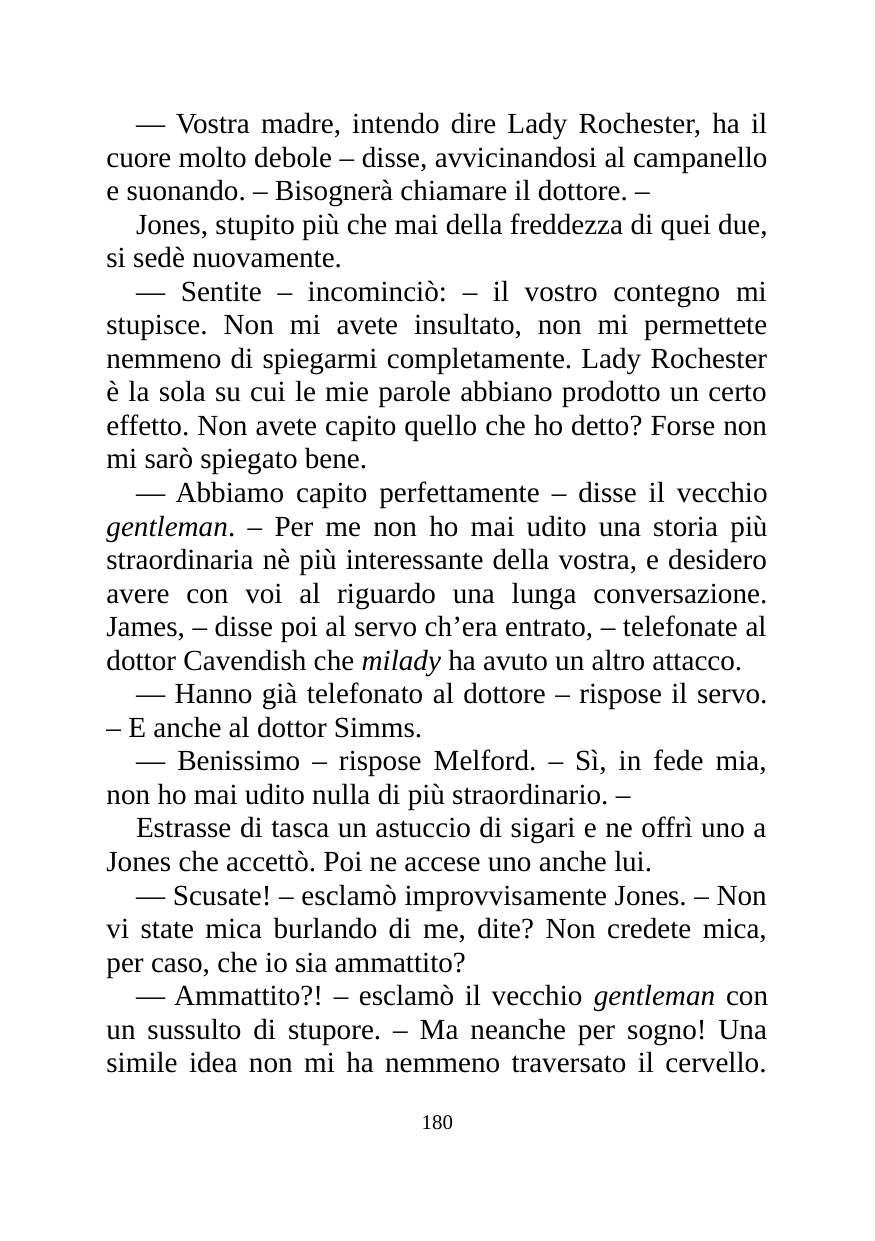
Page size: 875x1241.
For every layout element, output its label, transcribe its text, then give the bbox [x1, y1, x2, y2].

text — Abbiamo capito perfettamente – disse il vecchio gentleman. – Per me non ho mai udito una storia più straordinaria nè più interessante della vostra, e desidero avere con voi al riguardo una lunga conversazione. James, – disse poi al servo ch’era entrato, – telefonate al dottor Cavendish che milady ha avuto un altro attacco. [106, 475, 768, 676]
text — Ammattito?! – esclamò il vecchio gentleman con un sussulto di stupore. – Ma neanche per sogno! Una simile idea non mi ha nemmeno traversato il cervello. [106, 978, 768, 1079]
text — Scusate! – esclamò improvvisamente Jones. – Non vi state mica burlando di me, dite? Non credete mica, per caso, che io sia ammattito? [106, 878, 768, 978]
text — Sentite – incominciò: – il vostro contegno mi stupisce. Non mi avete insultato, non mi permettete nemmeno di spiegarmi completamente. Lady Rochester è la sola su cui le mie parole abbiano prodotto un certo effetto. Non avete capito quello che ho detto? Forse non mi sarò spiegato bene. [106, 274, 768, 475]
text Estrasse di tasca un astuccio di sigari e ne offrì uno a Jones che accettò. Poi ne accese uno anche lui. [106, 811, 768, 878]
text Jones, stupito più che mai della freddezza di quei due, si sedè nuovamente. [106, 207, 768, 274]
text — Benissimo – rispose Melford. – Sì, in fede mia, non ho mai udito nulla di più straordinario. – [106, 743, 768, 811]
text — Hanno già telefonato al dottore – rispose il servo. – E anche al dottor Simms. [106, 676, 768, 743]
text — Vostra madre, intendo dire Lady Rochester, ha il cuore molto debole – disse, avvicinandosi al campanello e suonando. – Bisognerà chiamare il dottore. – [106, 106, 768, 207]
